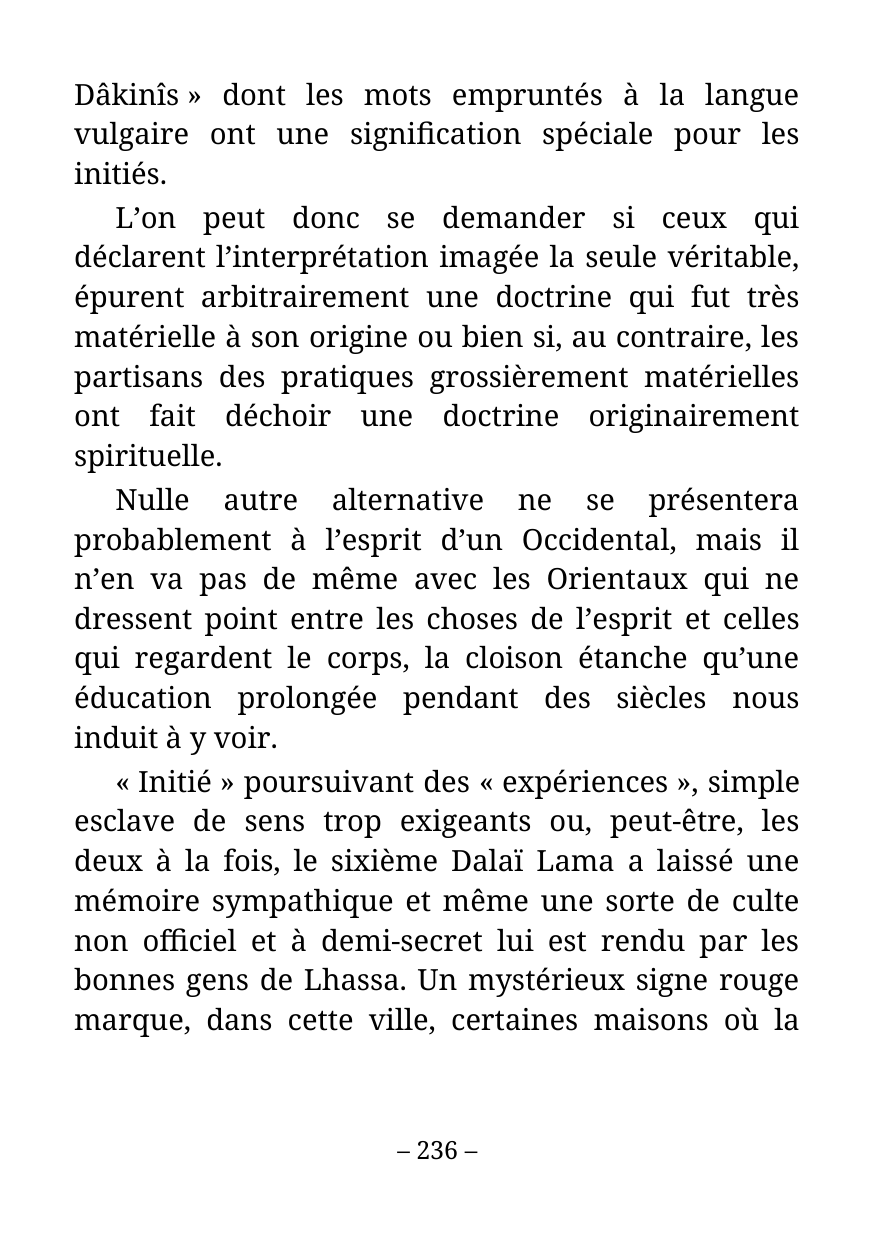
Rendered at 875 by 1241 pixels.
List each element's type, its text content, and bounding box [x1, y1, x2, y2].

text L’on peut donc se demander si ceux qui déclarent l’interprétation imagée la seule véritable, épurent arbitrairement une doctrine qui fut très matérielle à son origine ou bien si, au contraire, les partisans des pratiques grossièrement matérielles ont fait déchoir une doctrine originairement spirituelle. [74, 197, 800, 475]
text Nulle autre alternative ne se présentera probablement à l’esprit d’un Occidental, mais il n’en va pas de même avec les Orientaux qui ne dressent point entre les choses de l’esprit et celles qui regardent le corps, la cloison étanche qu’une éducation prolongée pendant des siècles nous induit à y voir. [74, 479, 800, 757]
text « Initié » poursuivant des « expériences », simple esclave de sens trop exigeants ou, peut-être, les deux à la fois, le sixième Dalaï Lama a laissé une mémoire sympathique et même une sorte de culte non officiel et à demi-secret lui est rendu par les bonnes gens de Lhassa. Un mystérieux signe rouge marque, dans cette ville, certaines maisons où la [74, 761, 800, 1039]
text Dâkinîs » dont les mots empruntés à la langue vulgaire ont une signification spéciale pour les initiés. [74, 74, 800, 193]
